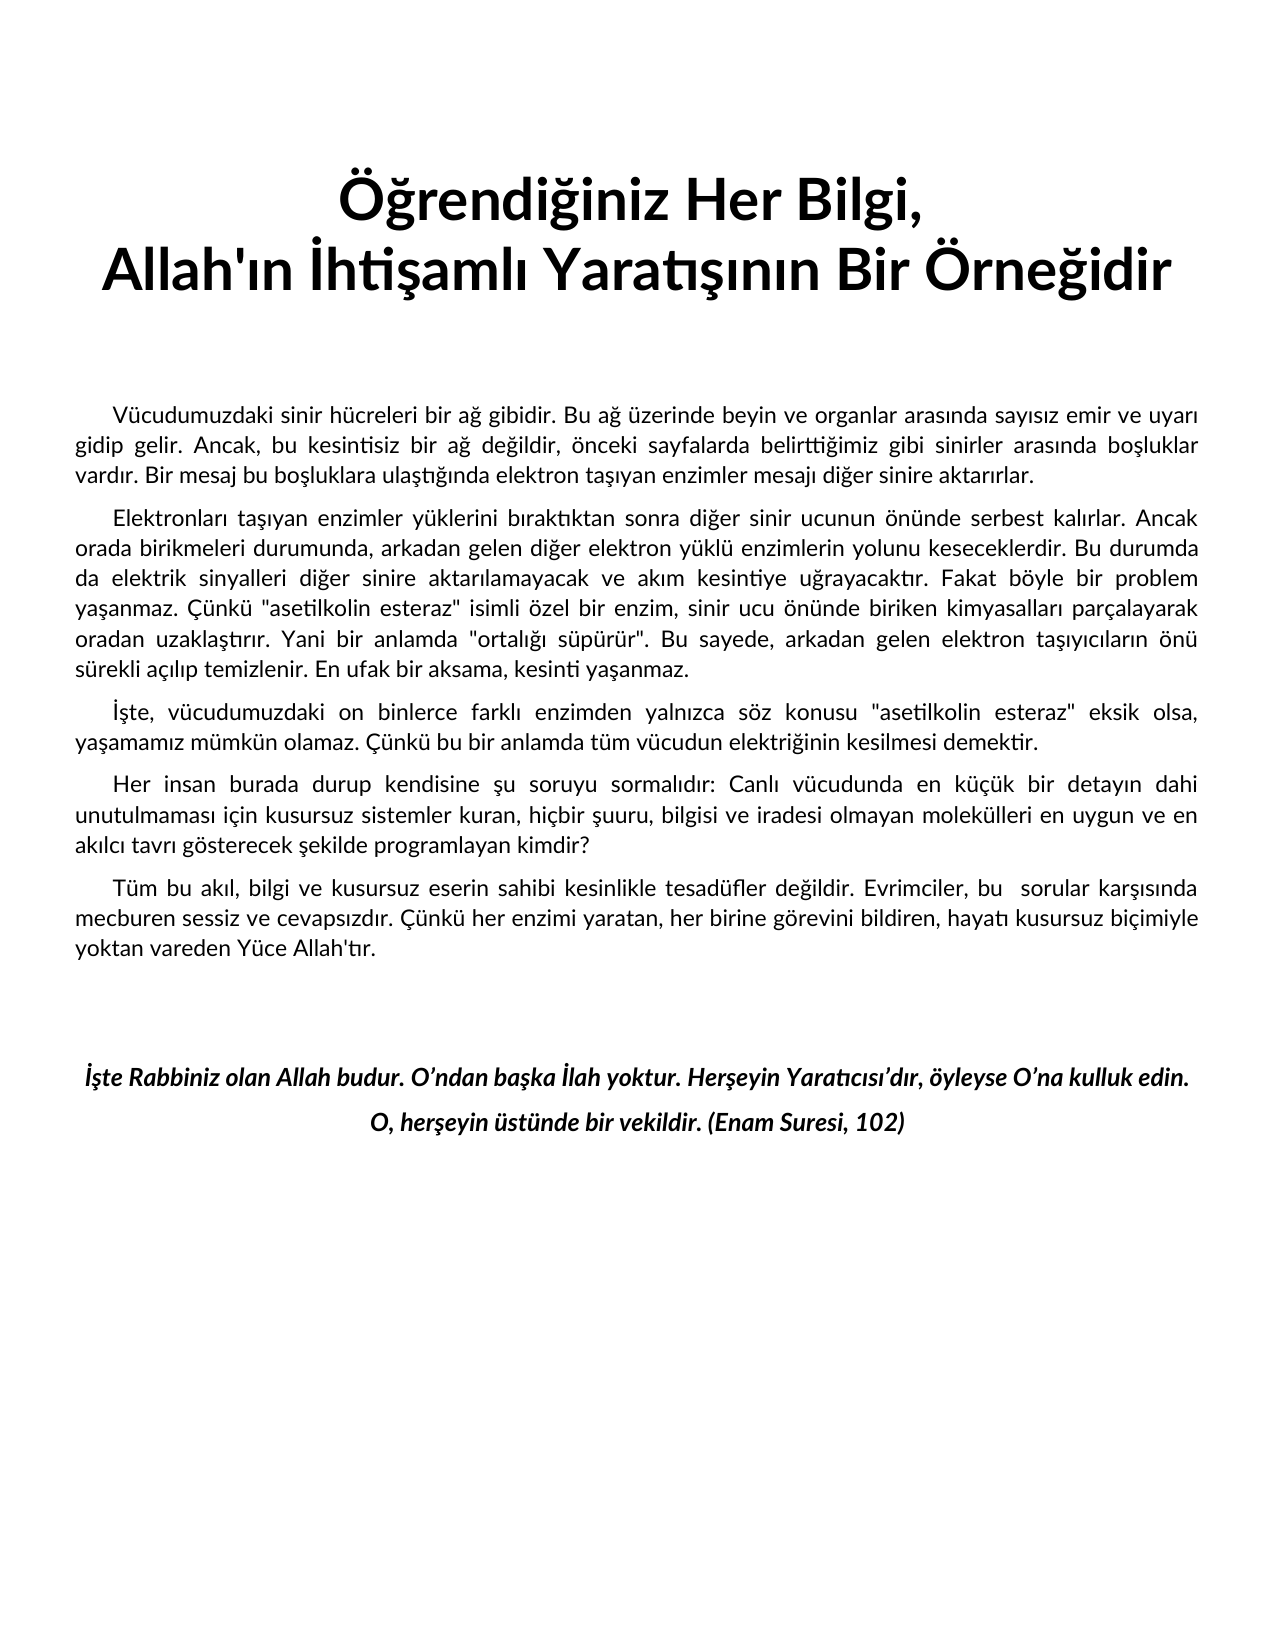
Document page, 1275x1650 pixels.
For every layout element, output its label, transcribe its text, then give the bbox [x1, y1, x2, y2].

text Vücudumuzdaki sinir hücreleri bir ağ gibidir. Bu ağ üzerinde beyin ve organlar arasında sayısız emir ve uyarı gidip gelir. Ancak, bu kesintisiz bir ağ değildir, önceki sayfalarda belirttiğimiz gibi sinirler arasında boşluklar vardır. Bir mesaj bu boşluklara ulaştığında elektron taşıyan enzimler mesajı diğer sinire aktarırlar. [75, 400, 1200, 488]
text İşte, vücudumuzdaki on binlerce farklı enzimden yalnızca söz konusu "asetilkolin esteraz" eksik olsa, yaşamamız mümkün olamaz. Çünkü bu bir anlamda tüm vücudun elektriğinin kesilmesi demektir. [75, 697, 1200, 755]
text Tüm bu akıl, bilgi ve kusursuz eserin sahibi kesinlikle tesadüfler değildir. Evrimciler, bu sorular karşısında mecburen sessiz ve cevapsızdır. Çünkü her enzimi yaratan, her birine görevini bildiren, hayatı kusursuz biçimiyle yoktan vareden Yüce Allah'tır. [75, 873, 1200, 961]
text İşte Rabbiniz olan Allah budur. O’ndan başka İlah yoktur. Herşeyin Yaratıcısı’dır, öyleyse O’na kulluk edin. O, herşeyin üstünde bir vekildir. (Enam Suresi, 102) [75, 1062, 1200, 1137]
subtitle Öğrendiğiniz Her Bilgi, Allah'ın İhtişamlı Yaratışının Bir Örneğidir [75, 162, 1200, 302]
text Elektronları taşıyan enzimler yüklerini bıraktıktan sonra diğer sinir ucunun önünde serbest kalırlar. Ancak orada birikmeleri durumunda, arkadan gelen diğer elektron yüklü enzimlerin yolunu keseceklerdir. Bu durumda da elektrik sinyalleri diğer sinire aktarılamayacak ve akım kesintiye uğrayacaktır. Fakat böyle bir problem yaşanmaz. Çünkü "asetilkolin esteraz" isimli özel bir enzim, sinir ucu önünde biriken kimyasalları parçalayarak oradan uzaklaştırır. Yani bir anlamda "ortalığı süpürür". Bu sayede, arkadan gelen elektron taşıyıcıların önü sürekli açılıp temizlenir. En ufak bir aksama, kesinti yaşanmaz. [75, 503, 1200, 682]
text Her insan burada durup kendisine şu soruyu sormalıdır: Canlı vücudunda en küçük bir detayın dahi unutulmaması için kusursuz sistemler kuran, hiçbir şuuru, bilgisi ve iradesi olmayan molekülleri en uygun ve en akılcı tavrı gösterecek şekilde programlayan kimdir? [75, 770, 1200, 858]
